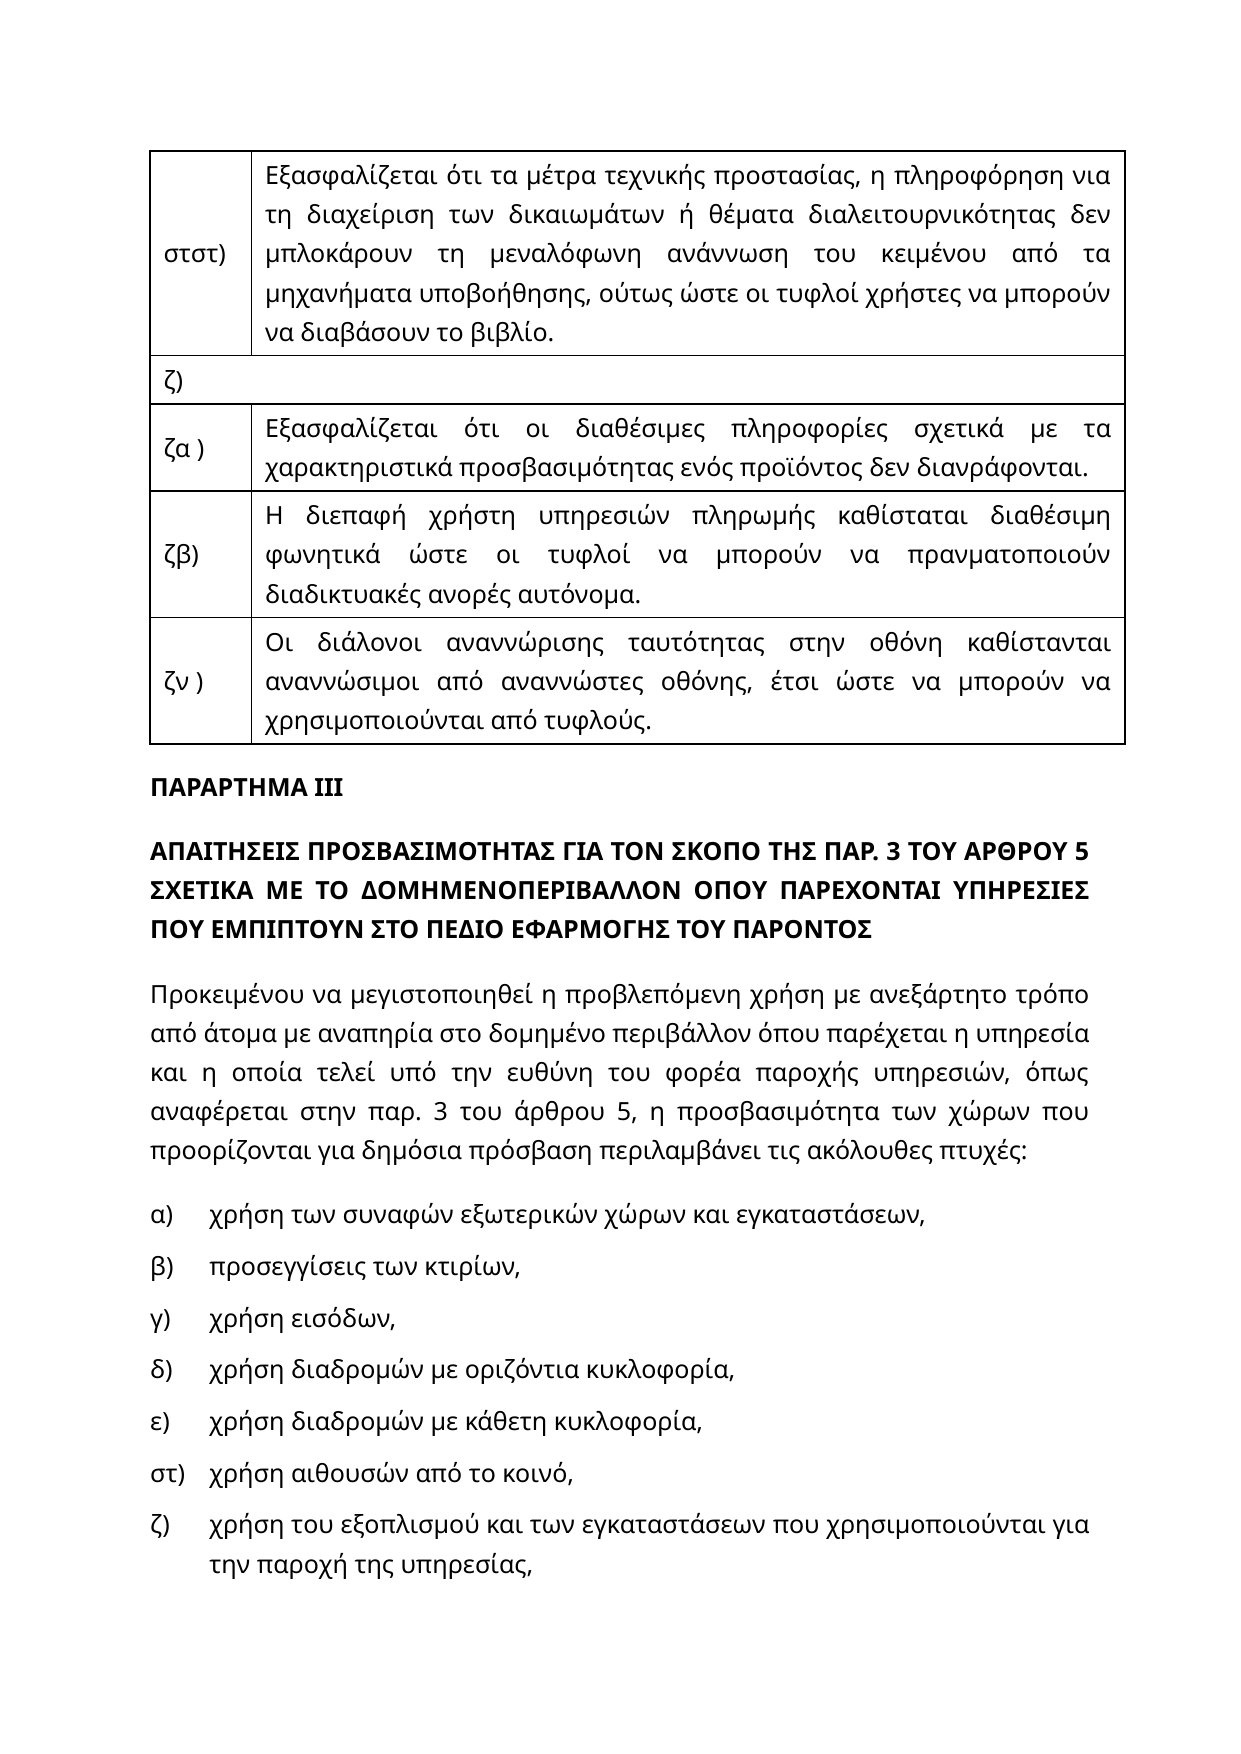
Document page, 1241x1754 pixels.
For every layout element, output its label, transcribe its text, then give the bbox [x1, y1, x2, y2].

list στ) χρήση αιθουσών από το κοινό, [150, 1456, 1090, 1489]
table_cell Οι διάλονοι αναννώρισης ταυτότητας στην οθόνη καθίστανται αναννώσιμοι από αναννώστες οθόνης, έτσι ώστε να μπορούν να χρησιμοποιούνται από τυφλούς. [252, 618, 1124, 743]
table_cell στστ) [151, 152, 251, 355]
text ΠΑΡΑΡΤΗΜΑ III [150, 770, 1090, 804]
text Προκειμένου να μεγιστοποιηθεί η προβλεπόμενη χρήση με ανεξάρτητο τρόπο από άτομα με αναπηρία στο δομημένο περιβάλλον όπου παρέχεται η υπηρεσία και η οποία τελεί υπό την ευθύνη του φορέα παροχής υπηρεσιών, όπως αναφέρεται στην παρ. 3 του άρθρου 5, η προσβασιμότητα των χώρων που προορίζονται για δημόσια πρόσβαση περιλαμβάνει τις ακόλουθες πτυχές: [150, 976, 1090, 1167]
table_cell Εξασφαλίζεται ότι τα μέτρα τεχνικής προστασίας, η πληροφόρηση νια τη διαχείριση των δικαιωμάτων ή θέματα διαλειτουρνικότητας δεν μπλοκάρουν τη μεναλόφωνη ανάννωση του κειμένου από τα μηχανήματα υποβοήθησης, ούτως ώστε οι τυφλοί χρήστες να μπορούν να διαβάσουν το βιβλίο. [252, 152, 1124, 355]
list β) προσεγγίσεις των κτιρίων, [150, 1249, 1090, 1283]
text ΑΠΑΙΤΗΣΕΙΣ ΠΡΟΣΒΑΣΙΜΟΤΗΤΑΣ ΓΙΑ ΤΟΝ ΣΚΟΠΟ ΤΗΣ ΠΑΡ. 3 ΤΟΥ ΑΡΘΡΟΥ 5 ΣΧΕΤΙΚΑ ΜΕ ΤΟ ΔΟΜΗΜΕΝΟΠΕΡΙΒΑΛΛΟΝ ΟΠΟΥ ΠΑΡΕΧΟΝΤΑΙ ΥΠΗΡΕΣΙΕΣ ΠΟΥ ΕΜΠΙΠΤΟΥΝ ΣΤΟ ΠΕΔΙΟ ΕΦΑΡΜΟΓΗΣ ΤΟΥ ΠΑΡΟΝΤΟΣ [150, 834, 1090, 946]
list δ) χρήση διαδρομών με οριζόντια κυκλοφορία, [150, 1352, 1090, 1386]
table_cell Η διεπαφή χρήστη υπηρεσιών πληρωμής καθίσταται διαθέσιμη φωνητικά ώστε οι τυφλοί να μπορούν να πρανματοποιούν διαδικτυακές ανορές αυτόνομα. [252, 492, 1124, 617]
list α) χρήση των συναφών εξωτερικών χώρων και εγκαταστάσεων, [150, 1197, 1090, 1231]
table_cell ζα ) [151, 405, 251, 490]
table_cell ζ) [151, 356, 1124, 403]
list ε) χρήση διαδρομών με κάθετη κυκλοφορία, [150, 1404, 1090, 1438]
list γ) χρήση εισόδων, [150, 1301, 1090, 1334]
list ζ) χρήση του εξοπλισμού και των εγκαταστάσεων που χρησιμοποιούνται για την παροχή της υπηρεσίας, [150, 1507, 1090, 1580]
table_cell ζν ) [151, 618, 251, 743]
table_cell Εξασφαλίζεται ότι οι διαθέσιμες πληροφορίες σχετικά με τα χαρακτηριστικά προσβασιμότητας ενός προϊόντος δεν διανράφονται. [252, 405, 1124, 490]
table_cell ζβ) [151, 492, 251, 617]
